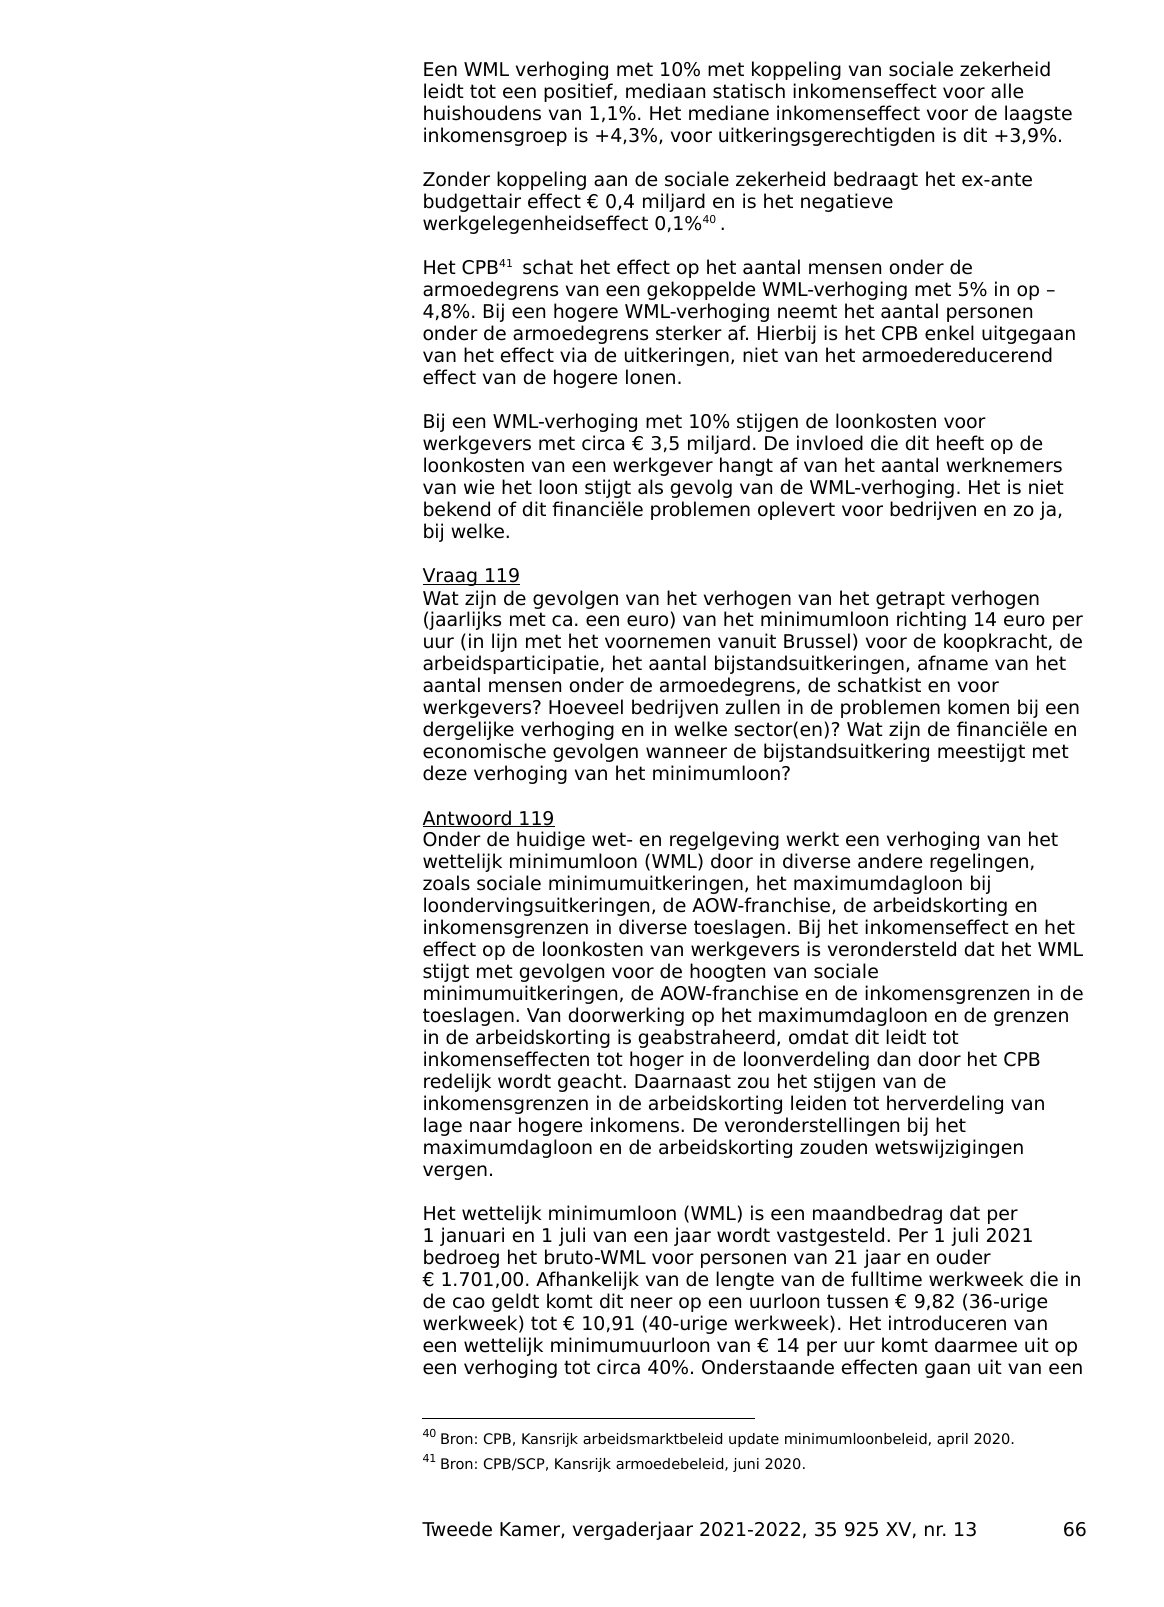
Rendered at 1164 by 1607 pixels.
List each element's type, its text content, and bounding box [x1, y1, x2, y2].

text Zonder koppeling aan de sociale zekerheid bedraagt het ex-ante budgettair effect € 0,4 miljard en is het negatieve werkgelegenheidseffect 0,1%. [422, 169, 1087, 235]
text Het CPB schat het effect op het aantal mensen onder de armoedegrens van een gekoppelde WML-verhoging met 5% in op –4,8%. Bij een hogere WML-verhoging neemt het aantal personen onder de armoedegrens sterker af. Hierbij is het CPB enkel uitgegaan van het effect via de uitkeringen, niet van het armoedereducerend effect van de hogere lonen. [422, 257, 1087, 389]
text Wat zijn de gevolgen van het verhogen van het getrapt verhogen (jaarlijks met ca. een euro) van het minimumloon richting 14 euro per uur (in lijn met het voornemen vanuit Brussel) voor de koopkracht, de arbeidsparticipatie, het aantal bijstandsuitkeringen, afname van het aantal mensen onder de armoedegrens, de schatkist en voor werkgevers? Hoeveel bedrijven zullen in de problemen komen bij een dergelijke verhoging en in welke sector(en)? Wat zijn de financiële en economische gevolgen wanneer de bijstandsuitkering meestijgt met deze verhoging van het minimumloon? [422, 587, 1087, 785]
subtitle Antwoord 119 [422, 807, 1087, 829]
text Onder de huidige wet- en regelgeving werkt een verhoging van het wettelijk minimumloon (WML) door in diverse andere regelingen, zoals sociale minimumuitkeringen, het maximumdagloon bij loondervingsuitkeringen, de AOW-franchise, de arbeidskorting en inkomensgrenzen in diverse toeslagen. Bij het inkomenseffect en het effect op de loonkosten van werkgevers is verondersteld dat het WML stijgt met gevolgen voor de hoogten van sociale minimumuitkeringen, de AOW-franchise en de inkomensgrenzen in de toeslagen. Van doorwerking op het maximumdagloon en de grenzen in de arbeidskorting is geabstraheerd, omdat dit leidt tot inkomenseffecten tot hoger in de loonverdeling dan door het CPB redelijk wordt geacht. Daarnaast zou het stijgen van de inkomensgrenzen in de arbeidskorting leiden tot herverdeling van lage naar hogere inkomens. De veronderstellingen bij het maximumdagloon en de arbeidskorting zouden wetswijzigingen vergen. [422, 829, 1087, 1181]
text Bron: CPB/SCP, Kansrijk armoedebeleid, juni 2020. [422, 1452, 1087, 1474]
subtitle Vraag 119 [422, 565, 1087, 587]
text Een WML verhoging met 10% met koppeling van sociale zekerheid leidt tot een positief, mediaan statisch inkomenseffect voor alle huishoudens van 1,1%. Het mediane inkomenseffect voor de laagste inkomensgroep is +4,3%, voor uitkeringsgerechtigden is dit +3,9%. [422, 59, 1087, 147]
text Het wettelijk minimumloon (WML) is een maandbedrag dat per 1 januari en 1 juli van een jaar wordt vastgesteld. Per 1 juli 2021 bedroeg het bruto-WML voor personen van 21 jaar en ouder € 1.701,00. Afhankelijk van de lengte van de fulltime werkweek die in de cao geldt komt dit neer op een uurloon tussen € 9,82 (36-urige werkweek) tot € 10,91 (40-urige werkweek). Het introduceren van een wettelijk minimumuurloon van € 14 per uur komt daarmee uit op een verhoging tot circa 40%. Onderstaande effecten gaan uit van een [422, 1203, 1087, 1379]
text Bij een WML-verhoging met 10% stijgen de loonkosten voor werkgevers met circa € 3,5 miljard. De invloed die dit heeft op de loonkosten van een werkgever hangt af van het aantal werknemers van wie het loon stijgt als gevolg van de WML-verhoging. Het is niet bekend of dit financiële problemen oplevert voor bedrijven en zo ja, bij welke. [422, 411, 1087, 543]
text Bron: CPB, Kansrijk arbeidsmarktbeleid update minimumloonbeleid, april 2020. [422, 1427, 1087, 1449]
